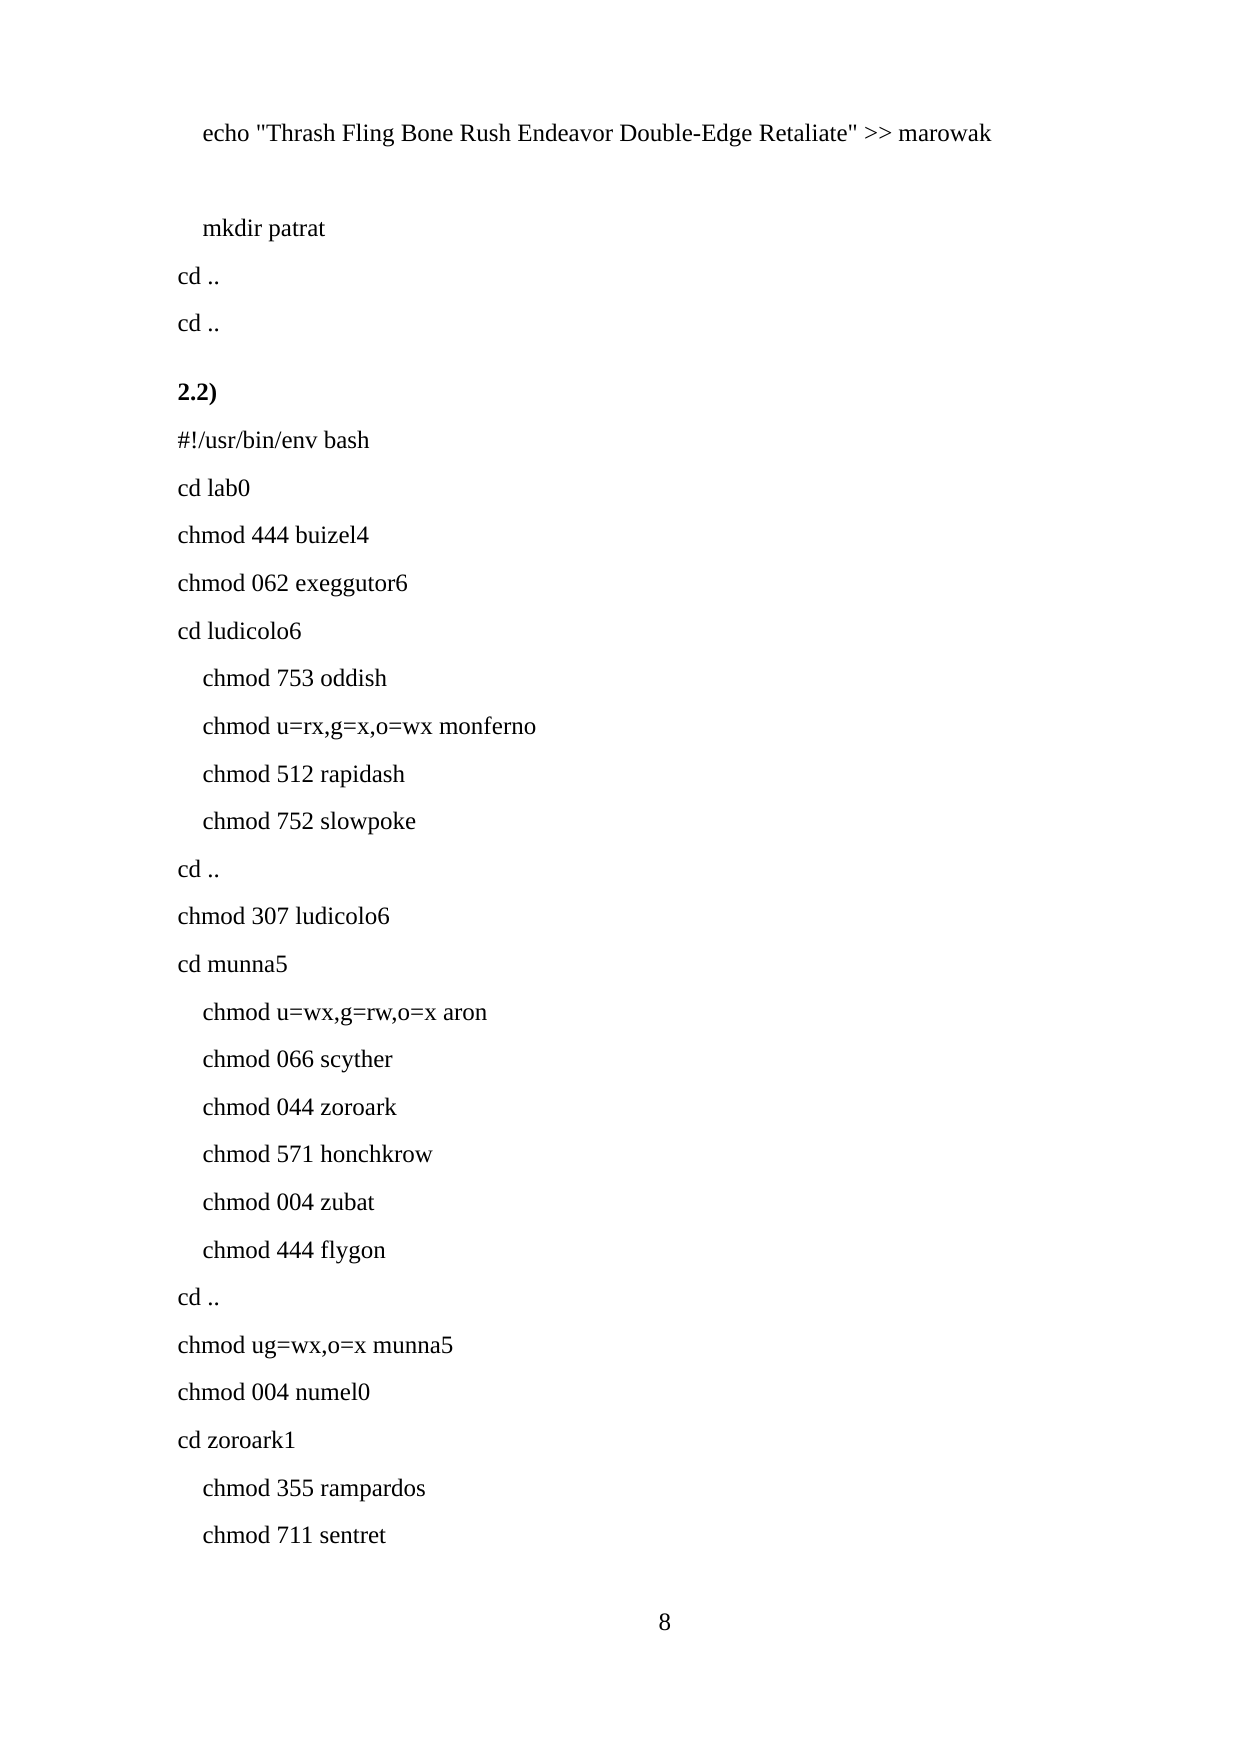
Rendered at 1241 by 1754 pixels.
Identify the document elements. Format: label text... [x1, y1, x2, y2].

text cd .. [177, 308, 1152, 337]
text cd lab0 [177, 473, 1152, 502]
text echo "Thrash Fling Bone Rush Endeavor Double-Edge Retaliate" >> marowak [177, 118, 1152, 147]
text chmod u=rx,g=x,o=wx monferno [177, 711, 1152, 740]
text chmod 004 numel0 [177, 1377, 1152, 1406]
text cd .. [177, 261, 1152, 290]
text mkdir patrat [177, 213, 1152, 242]
text chmod 752 slowpoke [177, 806, 1152, 835]
text chmod 512 rapidash [177, 759, 1152, 787]
subtitle 2.2) [177, 377, 1152, 406]
text chmod 711 sentret [177, 1520, 1152, 1549]
text chmod ug=wx,o=x munna5 [177, 1330, 1152, 1359]
text cd ludicolo6 [177, 616, 1152, 644]
text cd zoroark1 [177, 1425, 1152, 1454]
text chmod 307 ludicolo6 [177, 901, 1152, 930]
text cd munna5 [177, 949, 1152, 978]
text chmod 444 flygon [177, 1235, 1152, 1263]
text chmod 044 zoroark [177, 1092, 1152, 1121]
text #!/usr/bin/env bash [177, 425, 1152, 454]
text chmod 753 oddish [177, 663, 1152, 692]
text chmod 004 zubat [177, 1187, 1152, 1216]
text cd .. [177, 854, 1152, 883]
text cd .. [177, 1282, 1152, 1311]
text chmod 062 exeggutor6 [177, 568, 1152, 597]
text chmod 066 scyther [177, 1044, 1152, 1073]
text chmod 571 honchkrow [177, 1139, 1152, 1168]
text chmod 444 buizel4 [177, 521, 1152, 549]
text chmod 355 rampardos [177, 1473, 1152, 1501]
text chmod u=wx,g=rw,o=x aron [177, 997, 1152, 1025]
